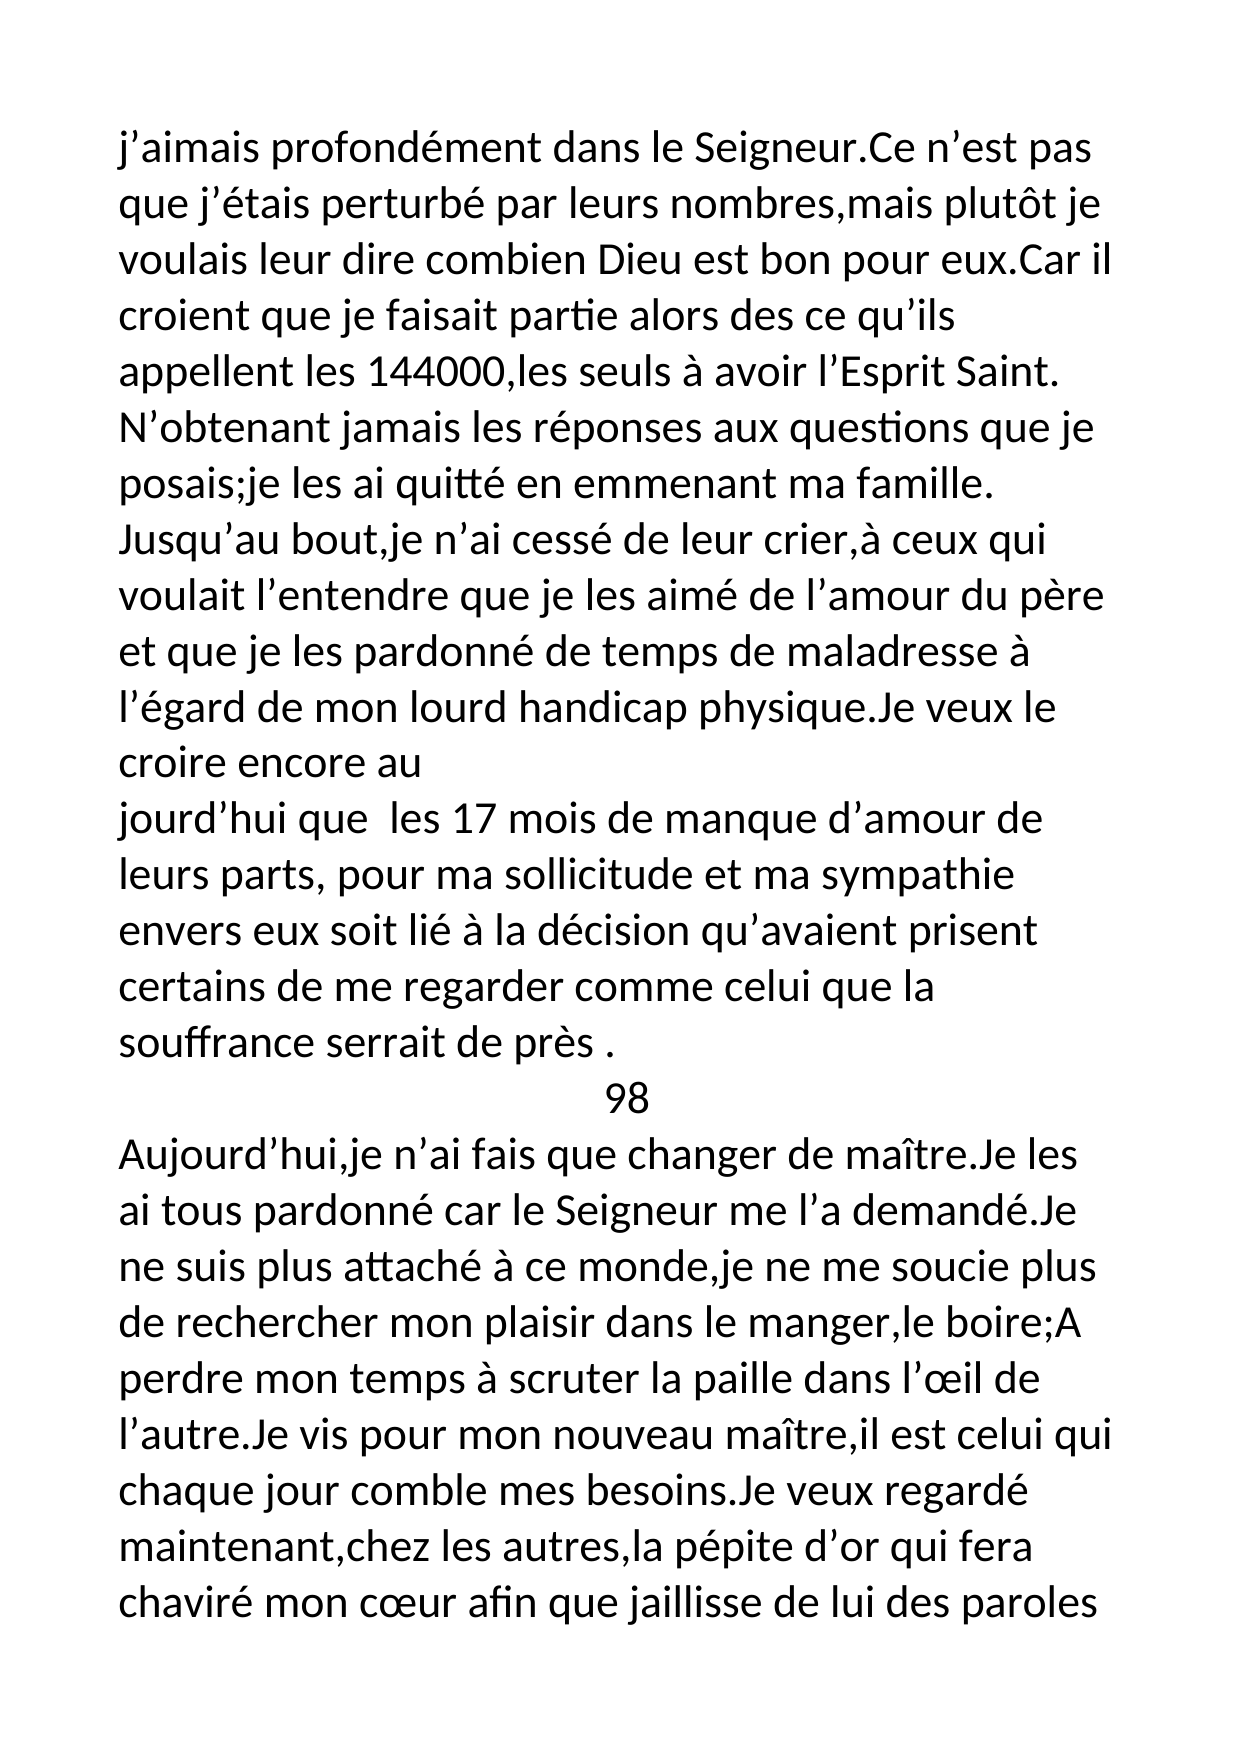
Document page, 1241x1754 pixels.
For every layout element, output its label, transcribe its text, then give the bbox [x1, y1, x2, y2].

text jourd’hui que les 17 mois de manque d’amour de leurs parts, pour ma sollicitude et ma sympathie envers eux soit lié à la décision qu’avaient prisent certains de me regarder comme celui que la souffrance serrait de près . [118, 789, 1122, 1069]
text Aujourd’hui,je n’ai fais que changer de maître.Je les ai tous pardonné car le Seigneur me l’a demandé.Je ne suis plus attaché à ce monde,je ne me soucie plus de rechercher mon plaisir dans le manger,le boire;A perdre mon temps à scruter la paille dans l’œil de l’autre.Je vis pour mon nouveau maître,il est celui qui chaque jour comble mes besoins.Je veux regardé maintenant,chez les autres,la pépite d’or qui fera chaviré mon cœur afin que jaillisse de lui des paroles [118, 1125, 1122, 1628]
text N’obtenant jamais les réponses aux questions que je posais;je les ai quitté en emmenant ma famille. [118, 398, 1122, 510]
text j’aimais profondément dans le Seigneur.Ce n’est pas que j’étais perturbé par leurs nombres,mais plutôt je [118, 118, 1122, 230]
text voulais leur dire combien Dieu est bon pour eux.Car il croient que je faisait partie alors des ce qu’ils appellent les 144000,les seuls à avoir l’Esprit Saint. [118, 230, 1122, 398]
text Jusqu’au bout,je n’ai cessé de leur crier,à ceux qui voulait l’entendre que je les aimé de l’amour du père et que je les pardonné de temps de maladresse à l’égard de mon lourd handicap physique.Je veux le croire encore au [118, 510, 1122, 789]
text 98 [118, 1069, 1122, 1125]
